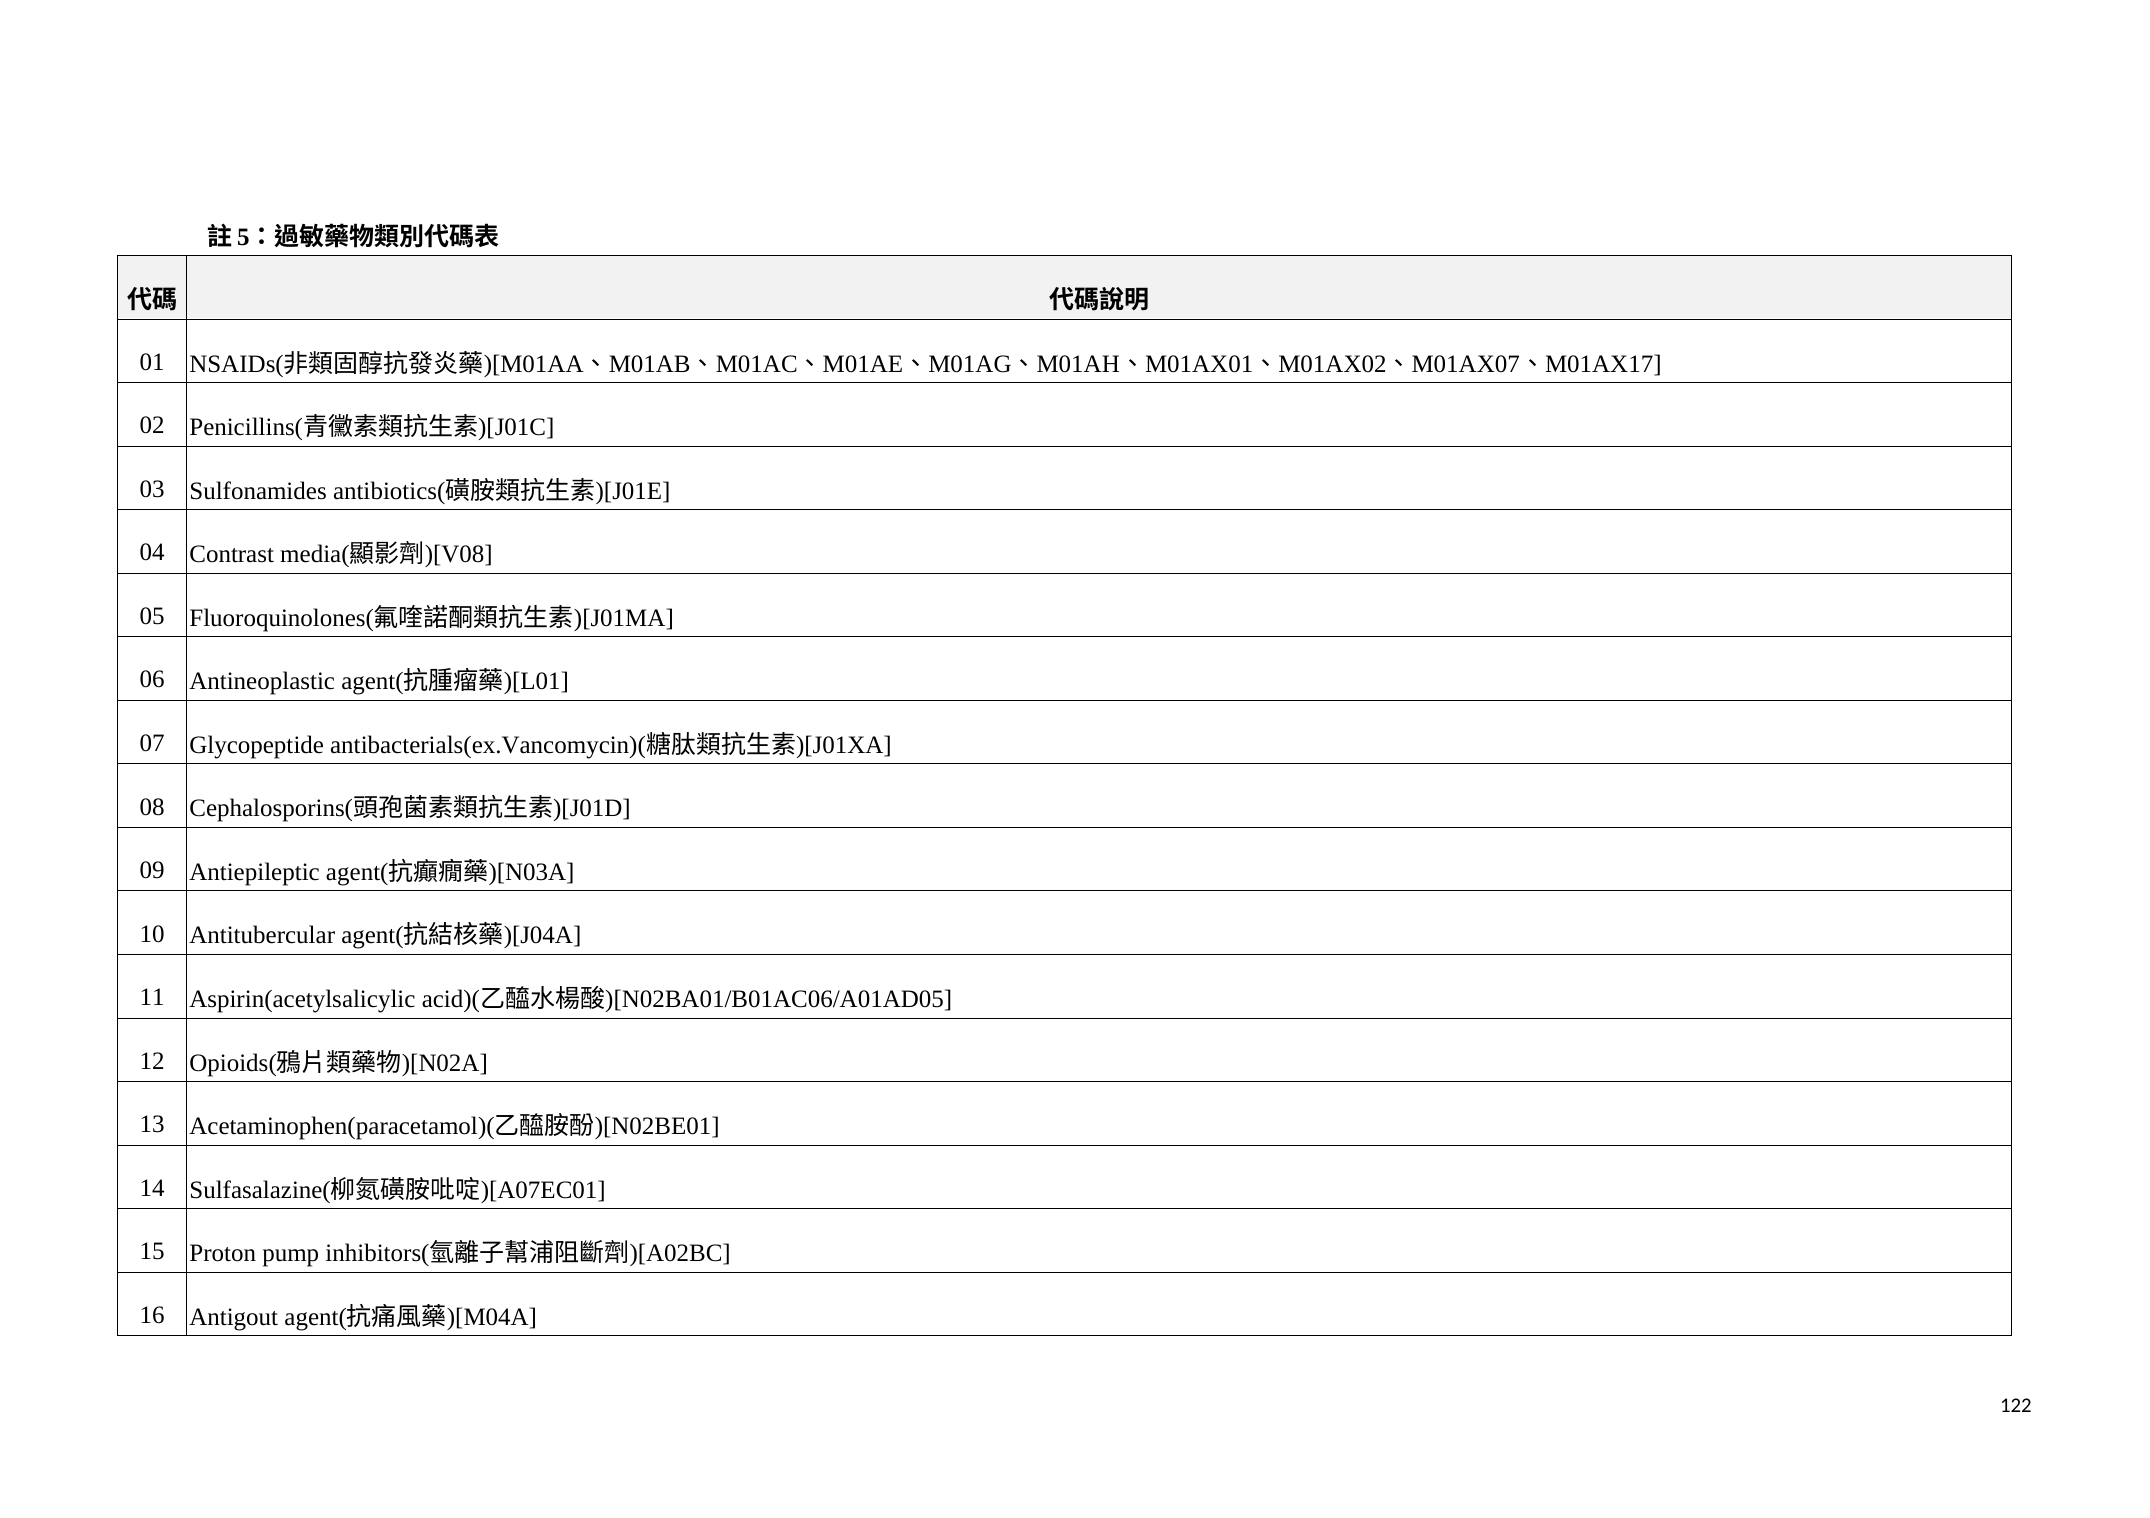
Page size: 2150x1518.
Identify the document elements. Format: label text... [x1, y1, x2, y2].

table_cell Antiepileptic agent(抗癲癇藥)[N03A] [187, 828, 2011, 890]
table_cell Fluoroquinolones(氟喹諾酮類抗生素)[J01MA] [187, 574, 2011, 636]
table_cell Penicillins(青黴素類抗生素)[J01C] [187, 383, 2011, 446]
table_cell Sulfasalazine(柳氮磺胺吡啶)[A07EC01] [187, 1146, 2011, 1208]
table_cell 12 [118, 1019, 186, 1081]
table_cell Sulfonamides antibiotics(磺胺類抗生素)[J01E] [187, 447, 2011, 509]
table_cell 16 [118, 1273, 186, 1335]
table_cell Cephalosporins(頭孢菌素類抗生素)[J01D] [187, 764, 2011, 827]
table_cell 05 [118, 574, 186, 636]
table_header 代碼 [118, 256, 186, 318]
table_cell Contrast media(顯影劑)[V08] [187, 510, 2011, 573]
table_cell 04 [118, 510, 186, 573]
table_cell Aspirin(acetylsalicylic acid)(乙醯水楊酸)[N02BA01/B01AC06/A01AD05] [187, 955, 2011, 1017]
subtitle 註5：過敏藥物類別代碼表 [207, 192, 2031, 255]
table_cell 15 [118, 1209, 186, 1272]
table_cell NSAIDs(非類固醇抗發炎藥)[M01AA、M01AB、M01AC、M01AE、M01AG、M01AH、M01AX01、M01AX02、M01AX07、M01AX17] [187, 320, 2011, 382]
table_cell Acetaminophen(paracetamol)(乙醯胺酚)[N02BE01] [187, 1082, 2011, 1144]
table_cell 14 [118, 1146, 186, 1208]
table_cell 03 [118, 447, 186, 509]
table_cell 11 [118, 955, 186, 1017]
table_cell 13 [118, 1082, 186, 1144]
table_cell 01 [118, 320, 186, 382]
table_cell 07 [118, 701, 186, 763]
table_cell Antigout agent(抗痛風藥)[M04A] [187, 1273, 2011, 1335]
table_cell Opioids(鴉片類藥物)[N02A] [187, 1019, 2011, 1081]
table_cell Antitubercular agent(抗結核藥)[J04A] [187, 891, 2011, 954]
table_cell Antineoplastic agent(抗腫瘤藥)[L01] [187, 637, 2011, 700]
table_cell 06 [118, 637, 186, 700]
table_cell 09 [118, 828, 186, 890]
table_cell 02 [118, 383, 186, 446]
table_cell Glycopeptide antibacterials(ex.Vancomycin)(糖肽類抗生素)[J01XA] [187, 701, 2011, 763]
table_cell 10 [118, 891, 186, 954]
table_cell 08 [118, 764, 186, 827]
table_cell Proton pump inhibitors(氫離子幫浦阻斷劑)[A02BC] [187, 1209, 2011, 1272]
table_header 代碼說明 [187, 256, 2011, 318]
